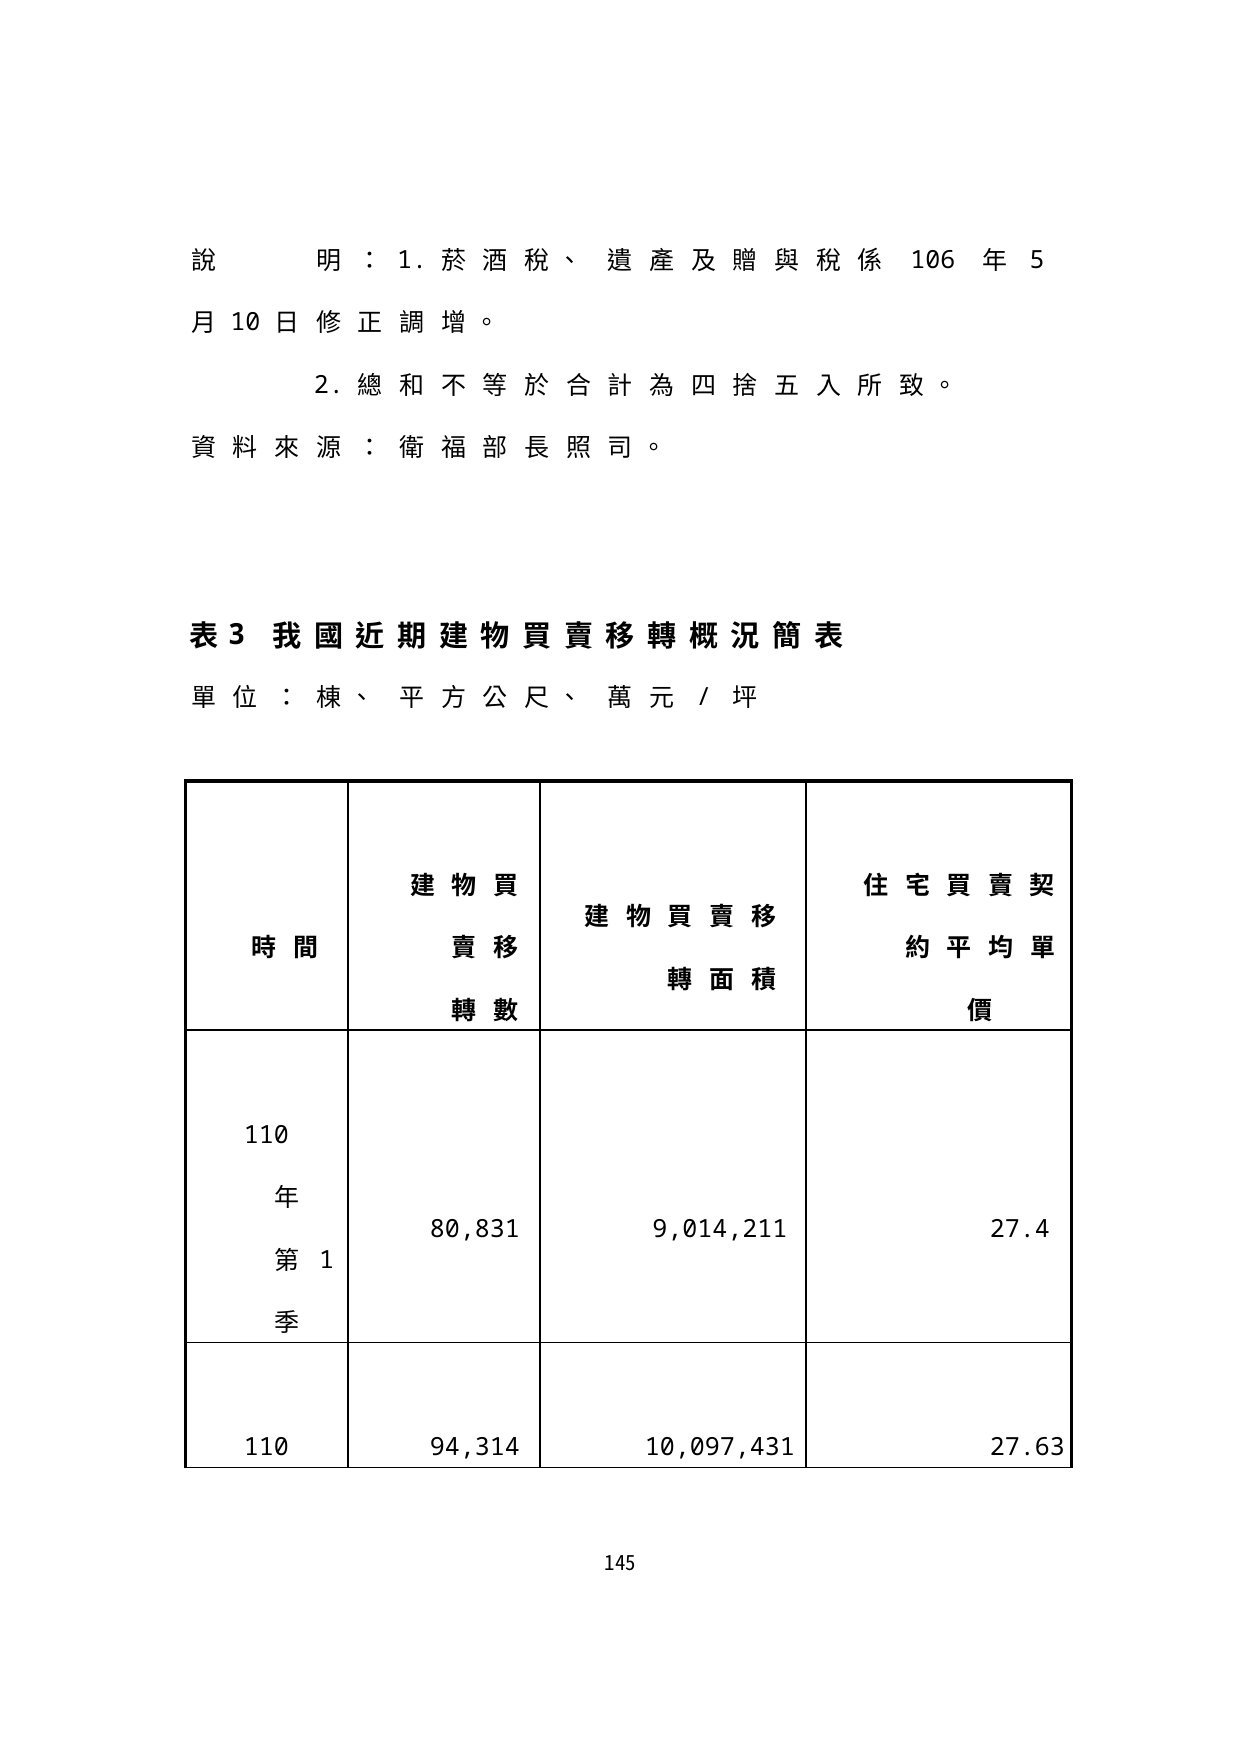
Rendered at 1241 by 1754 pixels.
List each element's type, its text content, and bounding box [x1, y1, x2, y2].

table_header 時間 [187, 783, 347, 1029]
table_cell 27.63 [807, 1343, 1070, 1467]
table_cell 110 [187, 1343, 347, 1467]
table_header 建物買賣移轉數 [349, 783, 539, 1029]
text 說 明：1.菸酒稅、遺產及贈與稅係106年5月10日修正調增。 [183, 217, 1058, 342]
text 表3 我國近期建物買賣移轉概況簡表 單位：棟、平方公尺、萬元/坪 [183, 592, 1058, 779]
table_cell 9,014,211 [541, 1031, 805, 1342]
table_cell 10,097,431 [541, 1343, 805, 1467]
text 2.總和不等於合計為四捨五入所致。 [183, 342, 1058, 404]
table_cell 27.4 [807, 1031, 1070, 1342]
table_cell 80,831 [349, 1031, 539, 1342]
table_header 住宅買賣契約平均單價 [807, 783, 1070, 1029]
table_cell 110年第1季 [187, 1031, 347, 1342]
table_header 建物買賣移轉面積 [541, 783, 805, 1029]
table_cell 94,314 [349, 1343, 539, 1467]
text 資料來源：衛福部長照司。 [183, 404, 1058, 467]
